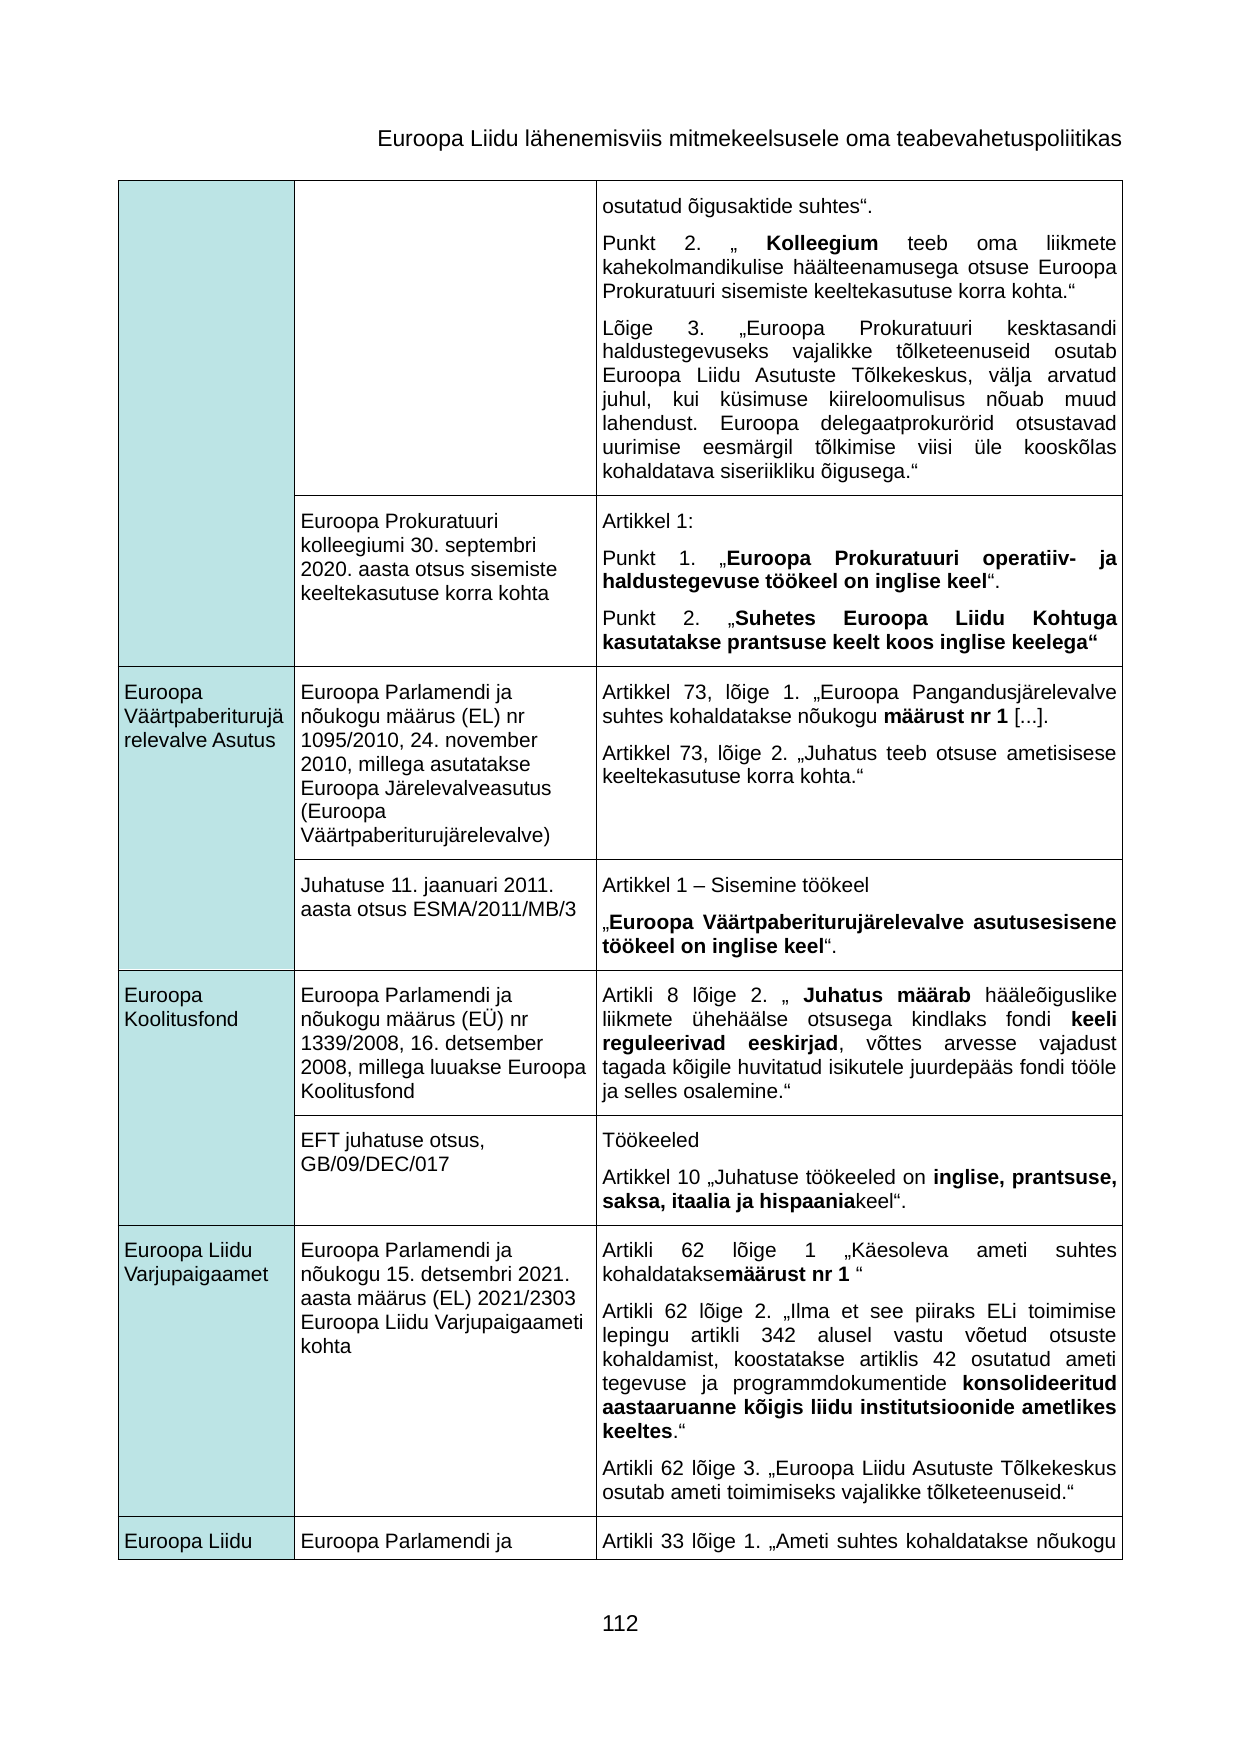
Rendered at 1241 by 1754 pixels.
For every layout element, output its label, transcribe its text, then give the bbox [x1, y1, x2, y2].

table_cell Euroopa Väärtpaberiturujärelevalve Asutus [119, 667, 294, 969]
table_cell Euroopa Prokuratuuri kolleegiumi 30. septembri 2020. aasta otsus sisemiste keeltekasutuse korra kohta [295, 496, 596, 666]
table_cell [295, 181, 596, 495]
table_cell Euroopa Parlamendi ja nõukogu määrus (EÜ) nr 1339/2008, 16. detsember 2008, millega luuakse Euroopa Koolitusfond [295, 971, 596, 1115]
table_cell Artikkel 1 – Sisemine töökeel „Euroopa Väärtpaberiturujärelevalve asutusesisene töökeel on inglise keel“. [597, 860, 1122, 969]
table_cell Artikli 8 lõige 2. „ Juhatus määrab hääleõiguslike liikmete ühehäälse otsusega kindlaks fondi keeli reguleerivad eeskirjad, võttes arvesse vajadust tagada kõigile huvitatud isikutele juurdepääs fondi tööle ja selles osalemine.“ [597, 971, 1122, 1115]
table_cell Töökeeled Artikkel 10 „Juhatuse töökeeled on inglise, prantsuse, saksa, itaalia ja hispaaniakeel“. [597, 1116, 1122, 1225]
table_cell Euroopa Liidu Varjupaigaamet [119, 1226, 294, 1516]
table_cell Juhatuse 11. jaanuari 2011. aasta otsus ESMA/2011/MB/3 [295, 860, 596, 969]
table_cell Artikkel 73, lõige 1. „Euroopa Pangandusjärelevalve suhtes kohaldatakse nõukogu määrust nr 1 [...]. Artikkel 73, lõige 2. „Juhatus teeb otsuse ametisisese keeltekasutuse korra kohta.“ [597, 667, 1122, 859]
table_cell Artikli 33 lõige 1. „Ameti suhtes kohaldatakse nõukogu [597, 1517, 1122, 1559]
table_cell Artikli 62 lõige 1 „Käesoleva ameti suhtes kohaldataksemäärust nr 1 “ Artikli 62 lõige 2. „Ilma et see piiraks ELi toimimise lepingu artikli 342 alusel vastu võetud otsuste kohaldamist, koostatakse artiklis 42 osutatud ameti tegevuse ja programmdokumentide konsolideeritud aastaaruanne kõigis liidu institutsioonide ametlikes keeltes.“ Artikli 62 lõige 3. „Euroopa Liidu Asutuste Tõlkekeskus osutab ameti toimimiseks vajalikke tõlketeenuseid.“ [597, 1226, 1122, 1516]
table_cell Euroopa Koolitusfond [119, 971, 294, 1225]
table_cell Euroopa Liidu [119, 1517, 294, 1559]
table_cell Euroopa Parlamendi ja [295, 1517, 596, 1559]
table_cell Euroopa Parlamendi ja nõukogu määrus (EL) nr 1095/2010, 24. november 2010, millega asutatakse Euroopa Järelevalveasutus (Euroopa Väärtpaberiturujärelevalve) [295, 667, 596, 859]
table_cell [119, 181, 294, 666]
table_cell Artikkel 1: Punkt 1. „Euroopa Prokuratuuri operatiiv- ja haldustegevuse töökeel on inglise keel“. Punkt 2. „Suhetes Euroopa Liidu Kohtuga kasutatakse prantsuse keelt koos inglise keelega“ [597, 496, 1122, 666]
table_cell osutatud õigusaktide suhtes“. Punkt 2. „ Kolleegium teeb oma liikmete kahekolmandikulise häälteenamusega otsuse Euroopa Prokuratuuri sisemiste keeltekasutuse korra kohta.“ Lõige 3. „Euroopa Prokuratuuri kesktasandi haldustegevuseks vajalikke tõlketeenuseid osutab Euroopa Liidu Asutuste Tõlkekeskus, välja arvatud juhul, kui küsimuse kiireloomulisus nõuab muud lahendust. Euroopa delegaatprokurörid otsustavad uurimise eesmärgil tõlkimise viisi üle kooskõlas kohaldatava siseriikliku õigusega.“ [597, 181, 1122, 495]
table_cell Euroopa Parlamendi ja nõukogu 15. detsembri 2021. aasta määrus (EL) 2021/2303 Euroopa Liidu Varjupaigaameti kohta [295, 1226, 596, 1516]
table_cell EFT juhatuse otsus, GB/09/DEC/017 [295, 1116, 596, 1225]
